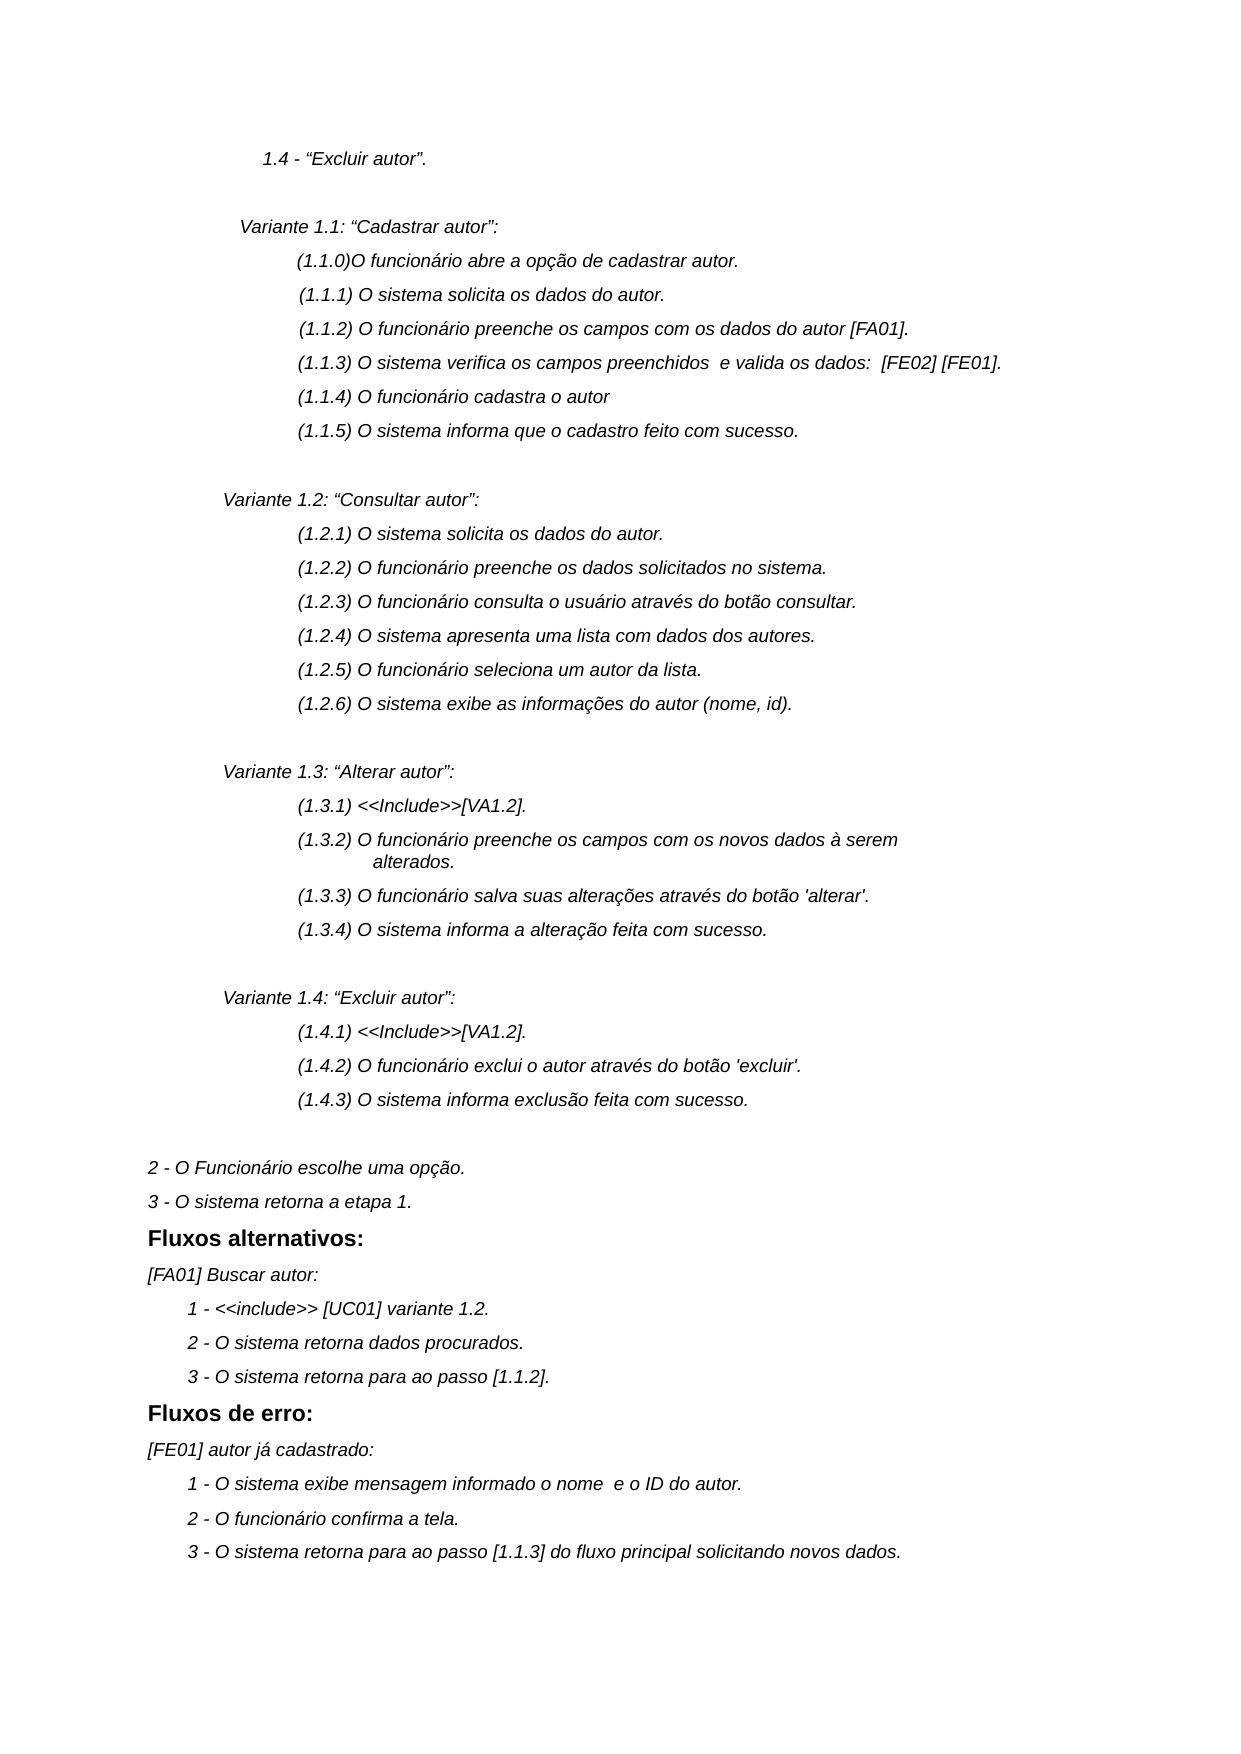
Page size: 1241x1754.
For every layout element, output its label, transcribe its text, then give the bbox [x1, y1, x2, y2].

text 1 - <<include>> [UC01] variante 1.2. [187, 1298, 1092, 1320]
text (1.1.0)O funcionário abre a opção de cadastrar autor. [187, 250, 1092, 271]
text Fluxos alternativos: [148, 1225, 1092, 1252]
text (1.3.2) O funcionário preenche os campos com os novos dados à serem alterados. [148, 829, 1092, 872]
text (1.2.6) O sistema exibe as informações do autor (nome, id). [148, 693, 1092, 714]
text 3 - O sistema retorna a etapa 1. [148, 1191, 1092, 1213]
text (1.4.3) O sistema informa exclusão feita com sucesso. [148, 1089, 1092, 1111]
text [FE01] autor já cadastrado: [148, 1439, 1092, 1461]
text Variante 1.2: “Consultar autor”: [148, 488, 1092, 510]
text Variante 1.4: “Excluir autor”: [148, 987, 1092, 1008]
text (1.4.1) <<Include>>[VA1.2]. [148, 1021, 1092, 1042]
text 2 - O funcionário confirma a tela. [187, 1507, 1092, 1529]
text (1.4.2) O funcionário exclui o autor através do botão 'excluir'. [148, 1055, 1092, 1076]
text Variante 1.3: “Alterar autor”: [148, 761, 1092, 782]
text (1.2.5) O funcionário seleciona um autor da lista. [148, 659, 1092, 680]
text 2 - O Funcionário escolhe uma opção. [148, 1157, 1092, 1179]
text (1.2.4) O sistema apresenta uma lista com dados dos autores. [148, 624, 1092, 646]
text (1.1.5) O sistema informa que o cadastro feito com sucesso. [148, 420, 1092, 442]
text (1.1.3) O sistema verifica os campos preenchidos e valida os dados: [FE02] [FE01]. [148, 352, 1092, 374]
text (1.1.2) O funcionário preenche os campos com os dados do autor [FA01]. [187, 318, 1092, 339]
text (1.1.1) O sistema solicita os dados do autor. [187, 284, 1092, 306]
text (1.2.3) O funcionário consulta o usuário através do botão consultar. [148, 591, 1092, 612]
text (1.3.1) <<Include>>[VA1.2]. [148, 795, 1092, 816]
text 3 - O sistema retorna para ao passo [1.1.2]. [187, 1366, 1092, 1388]
text (1.1.4) O funcionário cadastra o autor [148, 386, 1092, 408]
text 1.4 - “Excluir autor”. [187, 148, 1092, 169]
text [FA01] Buscar autor: [148, 1264, 1092, 1286]
text (1.2.1) O sistema solicita os dados do autor. [148, 522, 1092, 544]
text Fluxos de erro: [148, 1400, 1092, 1427]
text 2 - O sistema retorna dados procurados. [187, 1332, 1092, 1354]
text (1.3.4) O sistema informa a alteração feita com sucesso. [148, 919, 1092, 940]
text 1 - O sistema exibe mensagem informado o nome e o ID do autor. [187, 1473, 1092, 1495]
text (1.3.3) O funcionário salva suas alterações através do botão 'alterar'. [148, 884, 1092, 906]
text 3 - O sistema retorna para ao passo [1.1.3] do fluxo principal solicitando novos dados. [187, 1541, 1092, 1563]
text Variante 1.1: “Cadastrar autor”: [187, 216, 1092, 237]
text (1.2.2) O funcionário preenche os dados solicitados no sistema. [148, 556, 1092, 578]
